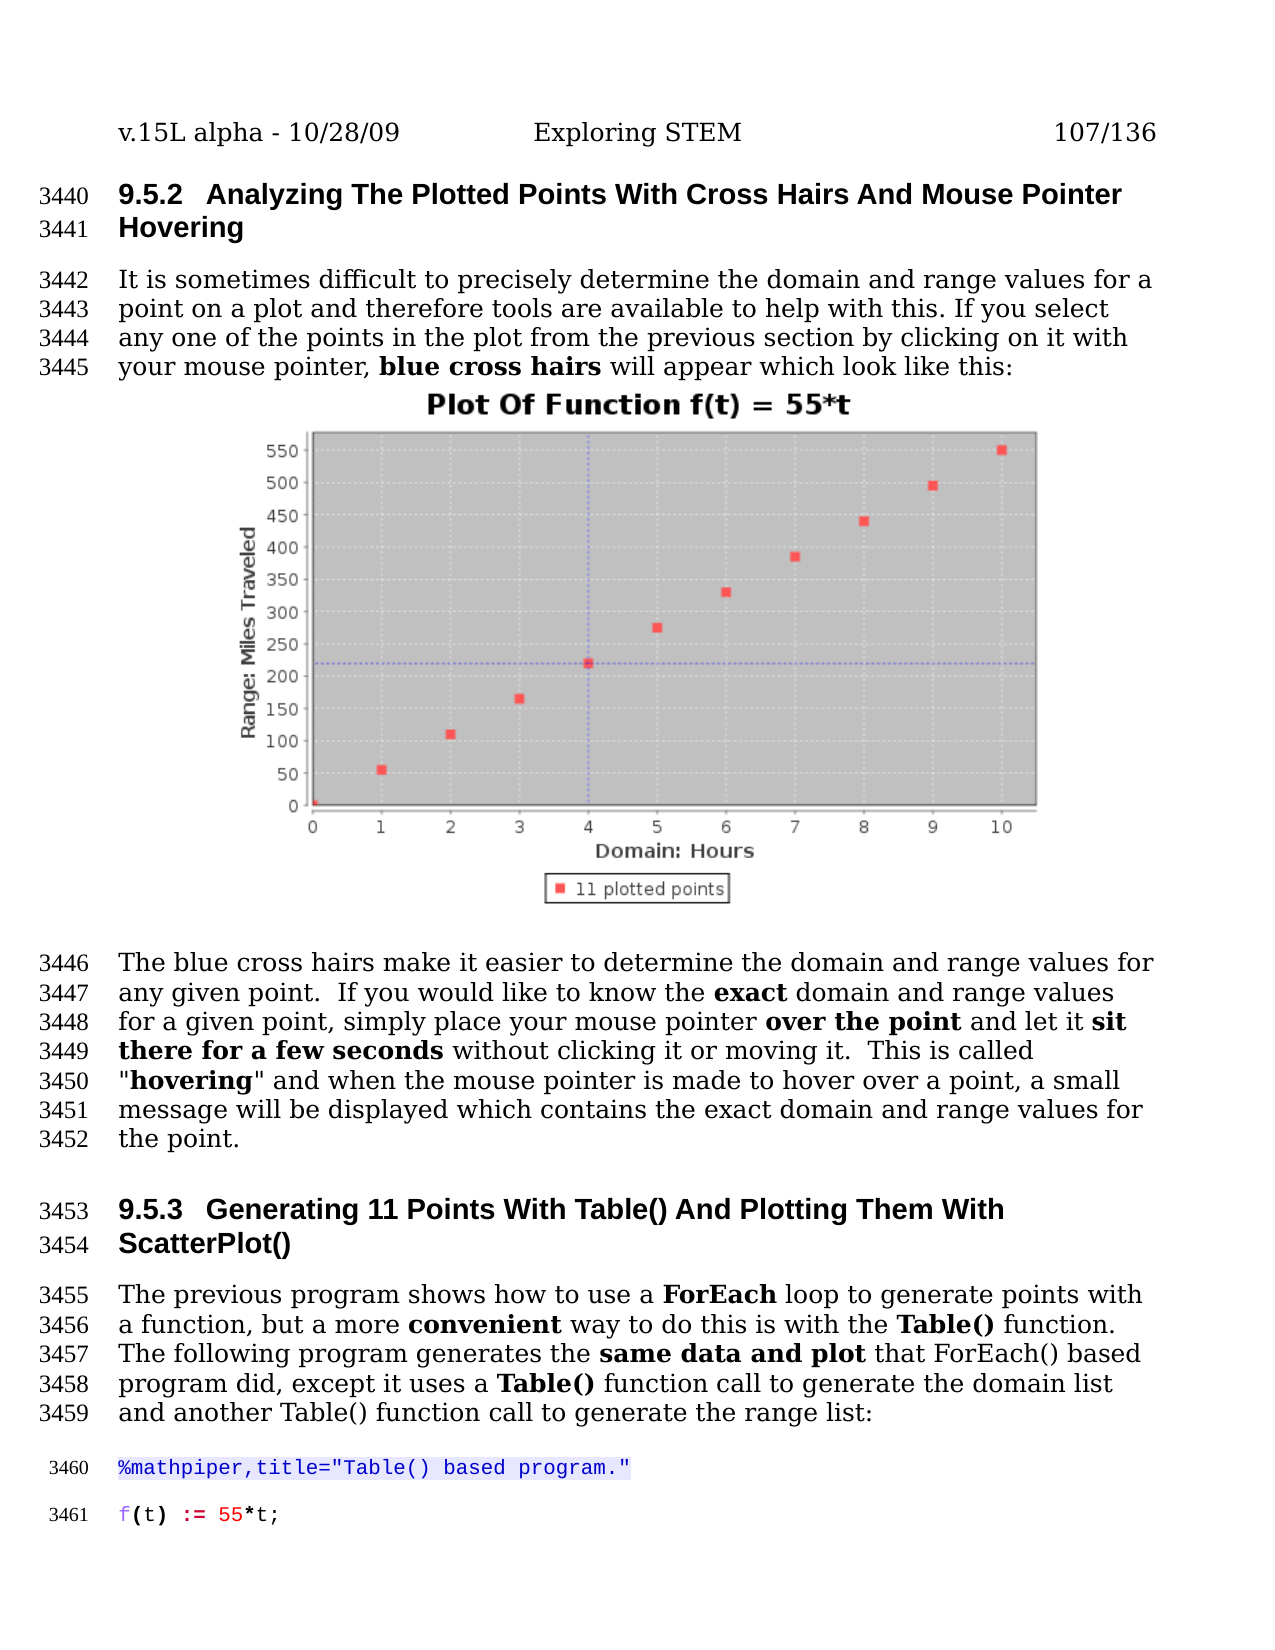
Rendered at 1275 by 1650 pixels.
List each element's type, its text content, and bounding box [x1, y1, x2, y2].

picture [222, 387, 1053, 905]
subtitle Analyzing The Plotted Points With Cross Hairs And Mouse Pointer Hovering [118, 177, 1157, 244]
text The previous program shows how to use a ForEach loop to generate points with a function, but a more convenient way to do this is with the Table() function. The following program generates the same data and plot that ForEach() based program did, except it uses a Table() function call to generate the domain list and another Table() function call to generate the range list: [118, 1280, 1157, 1427]
text The blue cross hairs make it easier to determine the domain and range values for any given point. If you would like to know the exact domain and range values for a given point, simply place your mouse pointer over the point and let it sit there for a few seconds without clicking it or moving it. This is called "hovering" and when the mouse pointer is made to hover over a point, a small message will be displayed which contains the exact domain and range values for the point. [118, 948, 1157, 1153]
text f(t) := 55*t; [118, 1504, 1157, 1528]
text %mathpiper,title="Table() based program." [118, 1457, 1157, 1480]
text It is sometimes difficult to precisely determine the domain and range values for a point on a plot and therefore tools are available to help with this. If you select any one of the points in the plot from the previous section by clicking on it with your mouse pointer, blue cross hairs will appear which look like this: [118, 265, 1157, 382]
subtitle Generating 11 Points With Table() And Plotting Them With ScatterPlot() [118, 1192, 1157, 1259]
